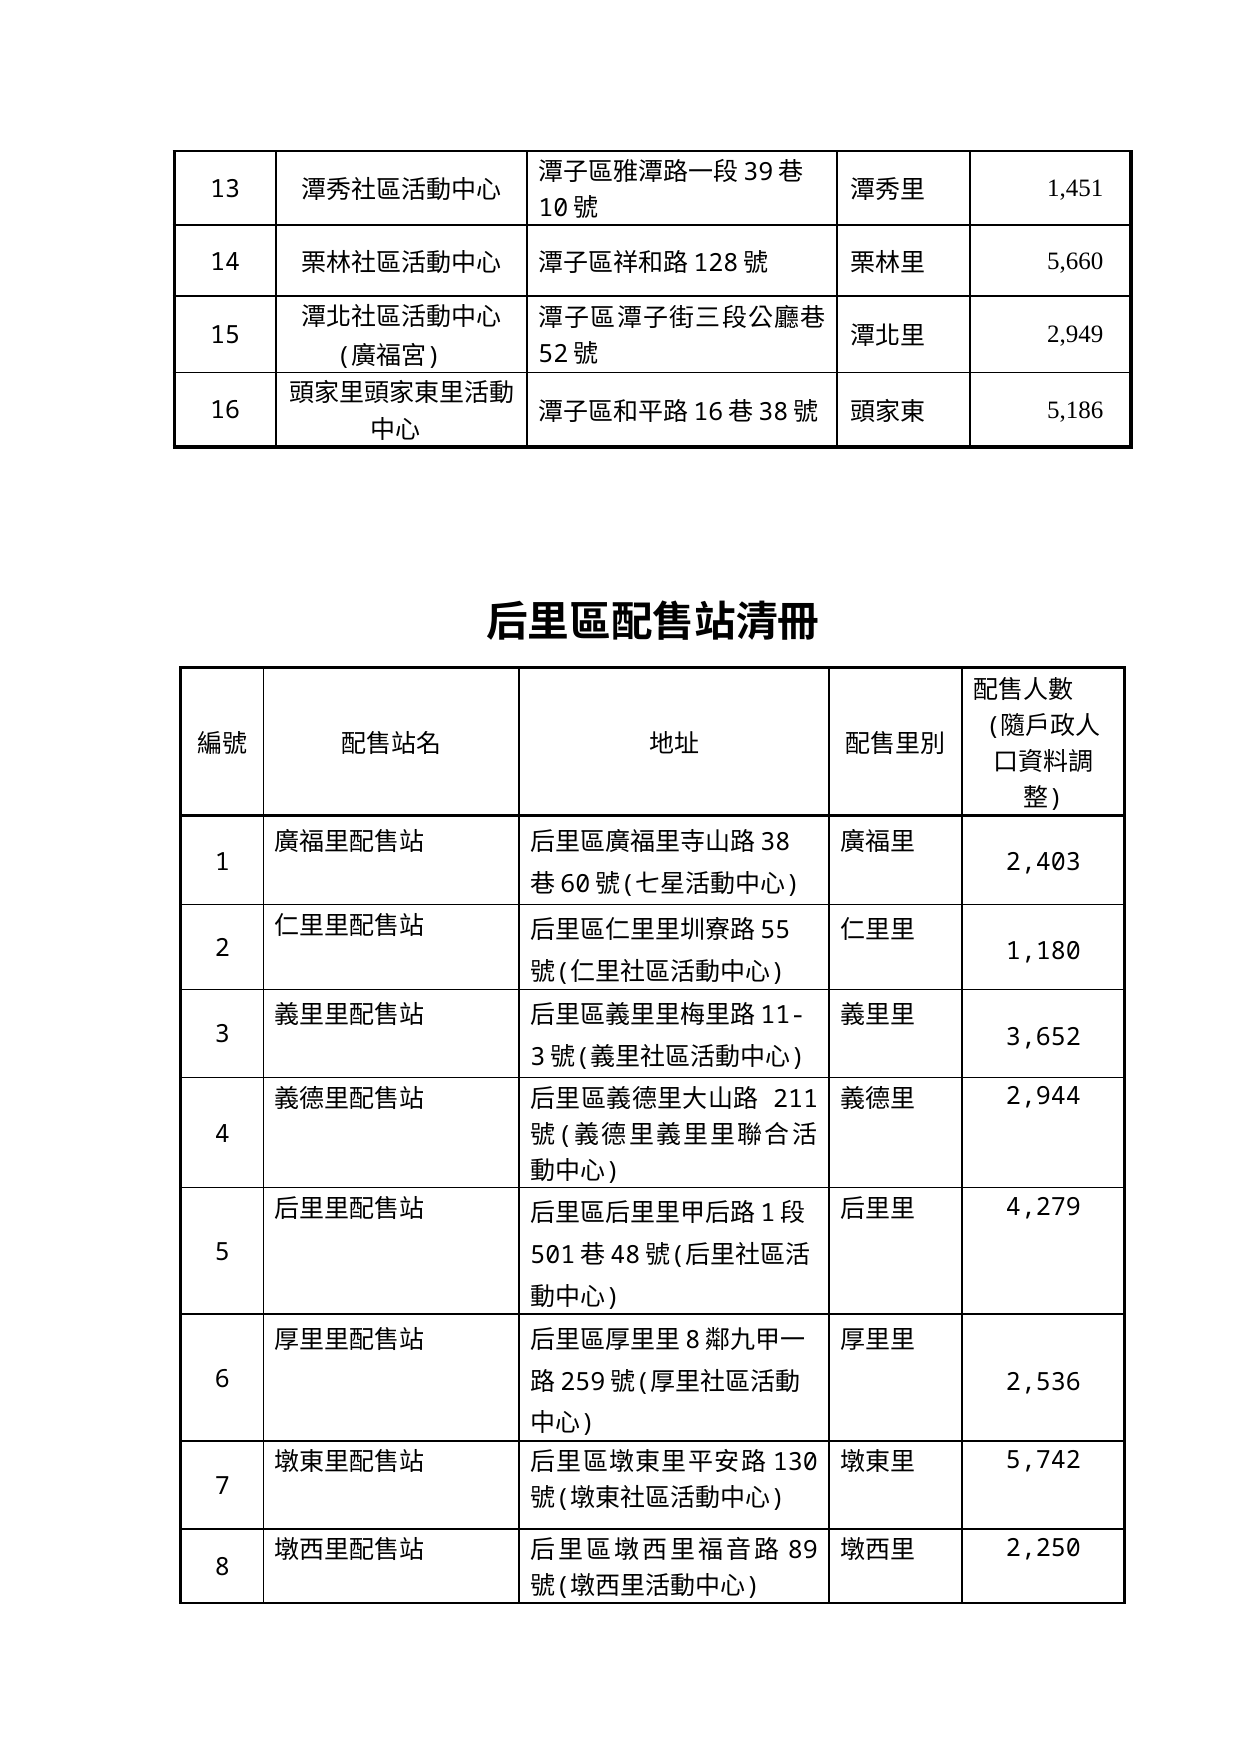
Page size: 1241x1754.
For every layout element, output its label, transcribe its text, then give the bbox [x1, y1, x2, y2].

table_cell 仁里里配售站 [264, 905, 518, 988]
table_cell 后里區墩西里福音路89號(墩西里活動中心) [520, 1530, 828, 1602]
table_cell 1,180 [963, 905, 1123, 988]
table_cell 2,536 [963, 1315, 1123, 1440]
table_cell 墩西里配售站 [264, 1530, 518, 1602]
table_cell 義德里 [830, 1078, 961, 1187]
table_cell 5,742 [963, 1442, 1123, 1528]
table_cell 5 [182, 1188, 263, 1313]
table_cell 厚里里 [830, 1315, 961, 1440]
table_cell 潭子區雅潭路一段39巷10號 [528, 152, 836, 224]
table_cell 義德里配售站 [264, 1078, 518, 1187]
table_cell 后里區仁里里圳寮路55號(仁里社區活動中心) [520, 905, 828, 988]
table_cell 1,451 [971, 152, 1129, 224]
table_cell 2 [182, 905, 263, 988]
table_header 編號 [182, 669, 263, 814]
table_header 配售人數 (隨戶政人口資料調整) [963, 669, 1123, 814]
table_header 地址 [520, 669, 828, 814]
table_cell 2,403 [963, 817, 1123, 903]
table_cell 義里里配售站 [264, 990, 518, 1076]
table_cell 2,949 [971, 297, 1129, 371]
table_cell 16 [176, 373, 275, 445]
table_cell 厚里里配售站 [264, 1315, 518, 1440]
table_cell 潭子區祥和路128號 [528, 226, 836, 295]
table_cell 4 [182, 1078, 263, 1187]
table_cell 潭子區和平路16巷38號 [528, 373, 836, 445]
table_cell 栗林里 [838, 226, 969, 295]
table_cell 栗林社區活動中心 [277, 226, 526, 295]
table_cell 13 [176, 152, 275, 224]
table_cell 4,279 [963, 1188, 1123, 1313]
table_cell 義里里 [830, 990, 961, 1076]
table_cell 仁里里 [830, 905, 961, 988]
table_cell 15 [176, 297, 275, 371]
table_cell 潭子區潭子街三段公廳巷52號 [528, 297, 836, 371]
table_cell 5,660 [971, 226, 1129, 295]
table_cell 后里里配售站 [264, 1188, 518, 1313]
table_cell 后里區厚里里8鄰九甲一路259號(厚里社區活動中心) [520, 1315, 828, 1440]
table_cell 后里區墩東里平安路130號(墩東社區活動中心) [520, 1442, 828, 1528]
table_cell 潭北里 [838, 297, 969, 371]
table_cell 頭家東 [838, 373, 969, 445]
table_cell 墩東里 [830, 1442, 961, 1528]
table_cell 后里區廣福里寺山路38巷60號(七星活動中心) [520, 817, 828, 903]
table_cell 墩東里配售站 [264, 1442, 518, 1528]
table_cell 墩西里 [830, 1530, 961, 1602]
table_cell 頭家里頭家東里活動中心 [277, 373, 526, 445]
table_cell 后里區后里里甲后路1段501巷48號(后里社區活動中心) [520, 1188, 828, 1313]
table_cell 3,652 [963, 990, 1123, 1076]
table_cell 后里區義德里大山路 211 號(義德里義里里聯合活動中心) [520, 1078, 828, 1187]
table_cell 7 [182, 1442, 263, 1528]
table_cell 2,944 [963, 1078, 1123, 1187]
table_cell 6 [182, 1315, 263, 1440]
text 后里區配售站清冊 [153, 593, 1152, 647]
table_header 配售里別 [830, 669, 961, 814]
table_cell 潭秀里 [838, 152, 969, 224]
table_cell 廣福里 [830, 817, 961, 903]
table_cell 5,186 [971, 373, 1129, 445]
table_cell 3 [182, 990, 263, 1076]
table_cell 1 [182, 817, 263, 903]
table_cell 潭秀社區活動中心 [277, 152, 526, 224]
table_cell 后里區義里里梅里路11-3號(義里社區活動中心) [520, 990, 828, 1076]
table_cell 14 [176, 226, 275, 295]
table_header 配售站名 [264, 669, 518, 814]
table_cell 廣福里配售站 [264, 817, 518, 903]
table_cell 2,250 [963, 1530, 1123, 1602]
table_cell 后里里 [830, 1188, 961, 1313]
table_cell 8 [182, 1530, 263, 1602]
table_cell 潭北社區活動中心 (廣福宮) [277, 297, 526, 371]
